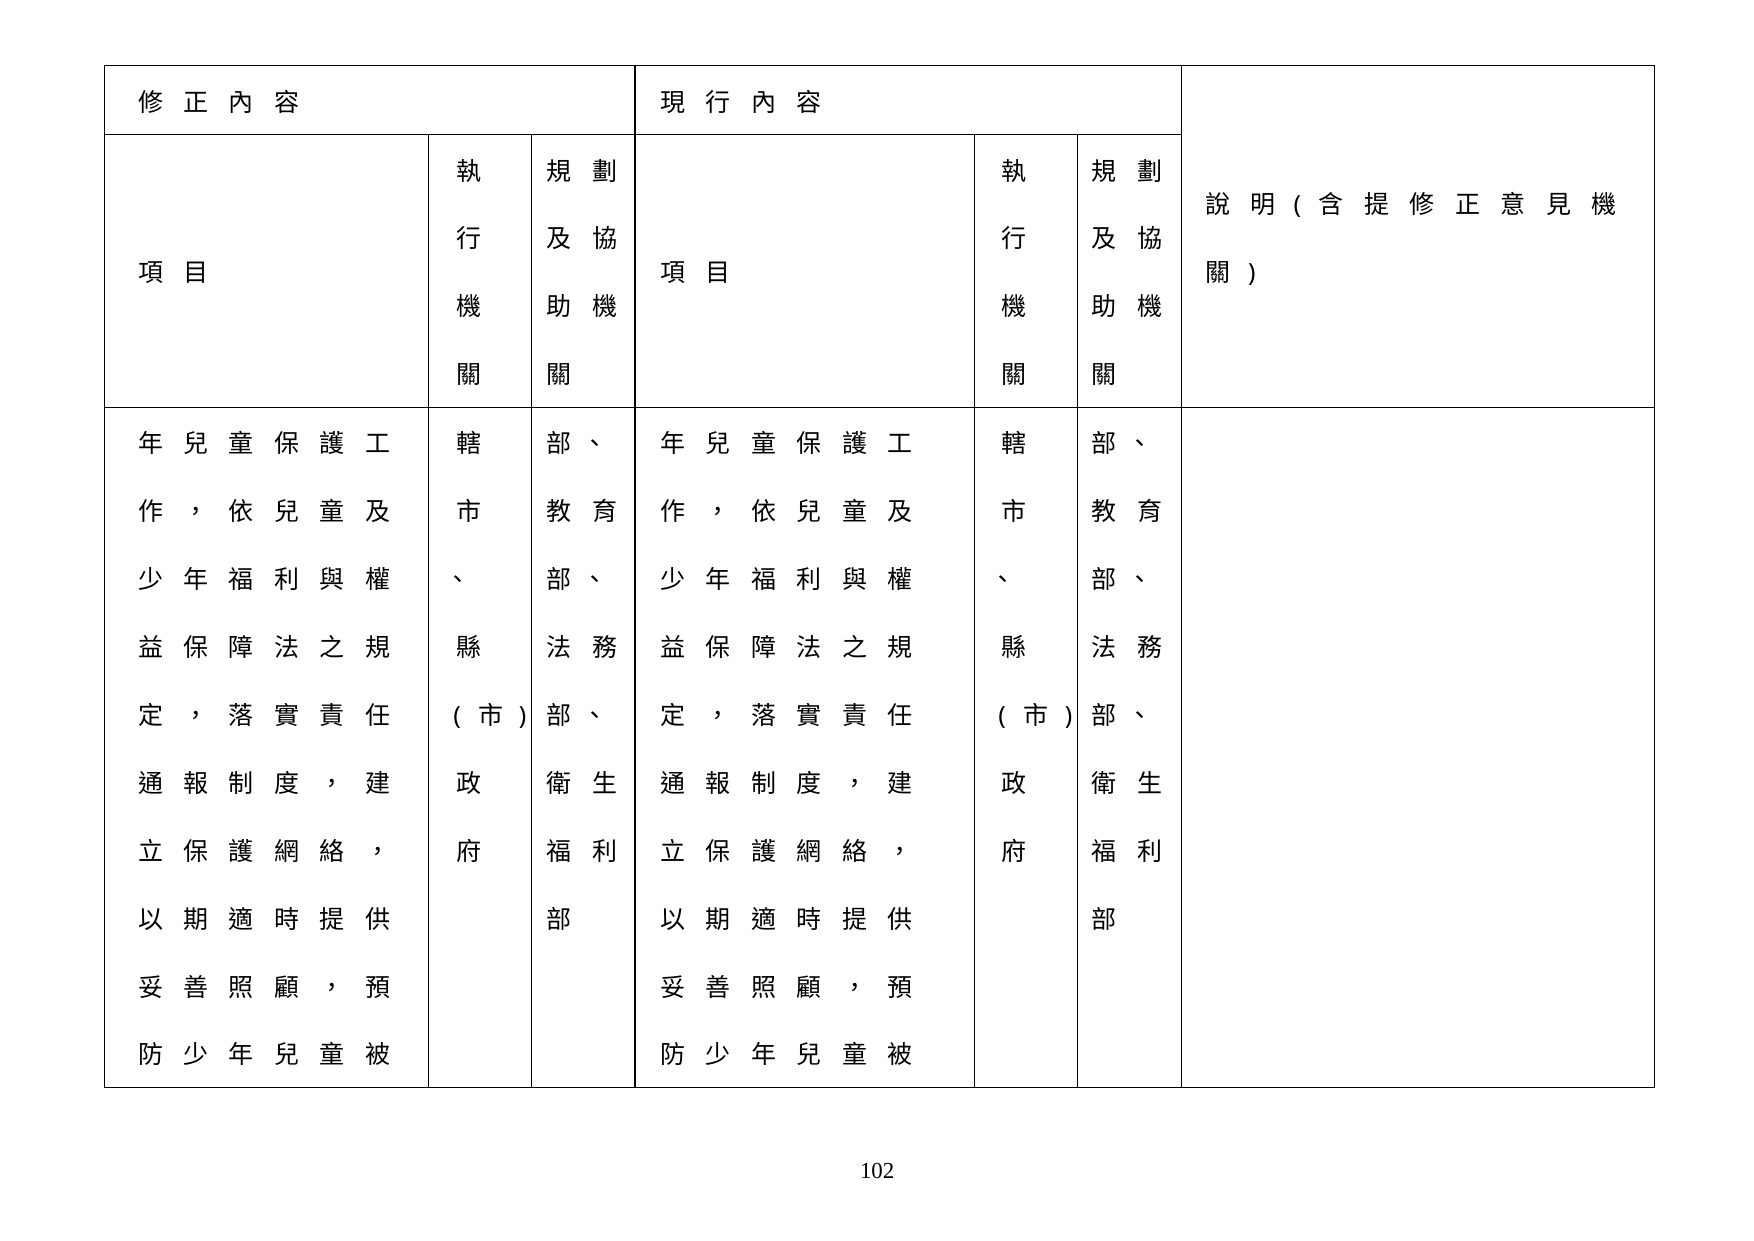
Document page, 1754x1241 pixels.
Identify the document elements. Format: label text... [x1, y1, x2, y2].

table_cell 部、教育部、法務部、衛生福利部 [532, 408, 634, 1087]
table_cell 規劃及協助機關 [1078, 135, 1181, 407]
table_cell 部、教育部、法務部、衛生福利部 [1078, 408, 1181, 1087]
table_header 修正內容 [105, 66, 634, 134]
table_cell 項目 [636, 135, 974, 407]
table_cell 年兒童保護工作，依兒童及少年福利與權益保障法之規定，落實責任通報制度，建立保護網絡，以期適時提供妥善照顧，預防少年兒童被 [105, 408, 428, 1087]
table_cell 轄市、縣(市)政府 [975, 408, 1077, 1087]
table_header 說明(含提修正意見機關) [1182, 66, 1654, 407]
table_cell 執行機關 [429, 135, 531, 407]
table_cell [1182, 408, 1654, 1087]
table_cell 轄市、縣(市)政府 [429, 408, 531, 1087]
table_cell 年兒童保護工作，依兒童及少年福利與權益保障法之規定，落實責任通報制度，建立保護網絡，以期適時提供妥善照顧，預防少年兒童被 [636, 408, 974, 1087]
table_cell 規劃及協助機關 [532, 135, 634, 407]
table_cell 執行機關 [975, 135, 1077, 407]
table_cell 項目 [105, 135, 428, 407]
table_header 現行內容 [636, 66, 1181, 134]
